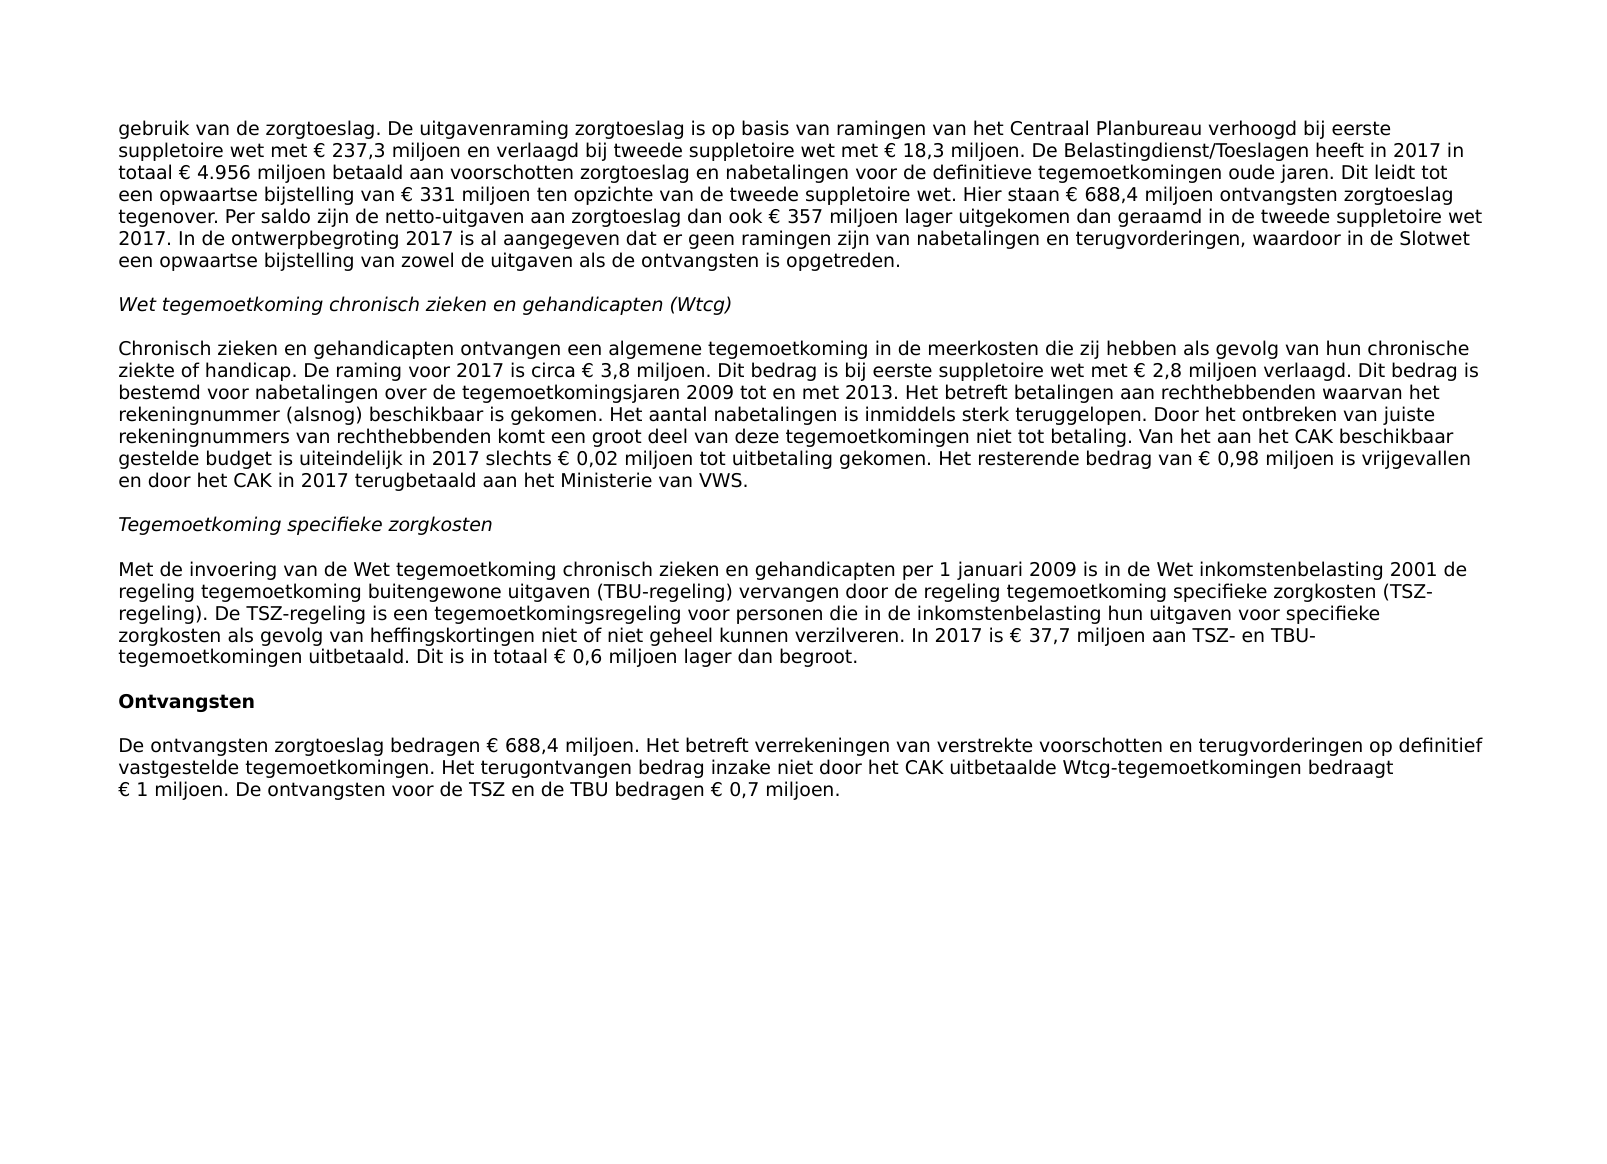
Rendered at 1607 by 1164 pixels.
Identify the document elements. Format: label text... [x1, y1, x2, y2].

subtitle Tegemoetkoming specifieke zorgkosten [118, 514, 1488, 536]
subtitle Wet tegemoetkoming chronisch zieken en gehandicapten (Wtcg) [118, 294, 1488, 316]
subtitle Ontvangsten [118, 691, 1488, 713]
text De ontvangsten zorgtoeslag bedragen € 688,4 miljoen. Het betreft verrekeningen van verstrekte voorschotten en terugvorderingen op definitief vastgestelde tegemoetkomingen. Het terugontvangen bedrag inzake niet door het CAK uitbetaalde Wtcg-tegemoetkomingen bedraagt € 1 miljoen. De ontvangsten voor de TSZ en de TBU bedragen € 0,7 miljoen. [118, 735, 1488, 801]
text Met de invoering van de Wet tegemoetkoming chronisch zieken en gehandicapten per 1 januari 2009 is in de Wet inkomstenbelasting 2001 de regeling tegemoetkoming buitengewone uitgaven (TBU-regeling) vervangen door de regeling tegemoetkoming specifieke zorgkosten (TSZ-regeling). De TSZ-regeling is een tegemoetkomingsregeling voor personen die in de inkomstenbelasting hun uitgaven voor specifieke zorgkosten als gevolg van heffingskortingen niet of niet geheel kunnen verzilveren. In 2017 is € 37,7 miljoen aan TSZ- en TBU-tegemoetkomingen uitbetaald. Dit is in totaal € 0,6 miljoen lager dan begroot. [118, 558, 1488, 668]
text Chronisch zieken en gehandicapten ontvangen een algemene tegemoetkoming in de meerkosten die zij hebben als gevolg van hun chronische ziekte of handicap. De raming voor 2017 is circa € 3,8 miljoen. Dit bedrag is bij eerste suppletoire wet met € 2,8 miljoen verlaagd. Dit bedrag is bestemd voor nabetalingen over de tegemoetkomingsjaren 2009 tot en met 2013. Het betreft betalingen aan rechthebbenden waarvan het rekeningnummer (alsnog) beschikbaar is gekomen. Het aantal nabetalingen is inmiddels sterk teruggelopen. Door het ontbreken van juiste rekeningnummers van rechthebbenden komt een groot deel van deze tegemoetkomingen niet tot betaling. Van het aan het CAK beschikbaar gestelde budget is uiteindelijk in 2017 slechts € 0,02 miljoen tot uitbetaling gekomen. Het resterende bedrag van € 0,98 miljoen is vrijgevallen en door het CAK in 2017 terugbetaald aan het Ministerie van VWS. [118, 338, 1488, 492]
text gebruik van de zorgtoeslag. De uitgavenraming zorgtoeslag is op basis van ramingen van het Centraal Planbureau verhoogd bij eerste suppletoire wet met € 237,3 miljoen en verlaagd bij tweede suppletoire wet met € 18,3 miljoen. De Belastingdienst/Toeslagen heeft in 2017 in totaal € 4.956 miljoen betaald aan voorschotten zorgtoeslag en nabetalingen voor de definitieve tegemoetkomingen oude jaren. Dit leidt tot een opwaartse bijstelling van € 331 miljoen ten opzichte van de tweede suppletoire wet. Hier staan € 688,4 miljoen ontvangsten zorgtoeslag tegenover. Per saldo zijn de netto-uitgaven aan zorgtoeslag dan ook € 357 miljoen lager uitgekomen dan geraamd in de tweede suppletoire wet 2017. In de ontwerpbegroting 2017 is al aangegeven dat er geen ramingen zijn van nabetalingen en terugvorderingen, waardoor in de Slotwet een opwaartse bijstelling van zowel de uitgaven als de ontvangsten is opgetreden. [118, 118, 1488, 272]
